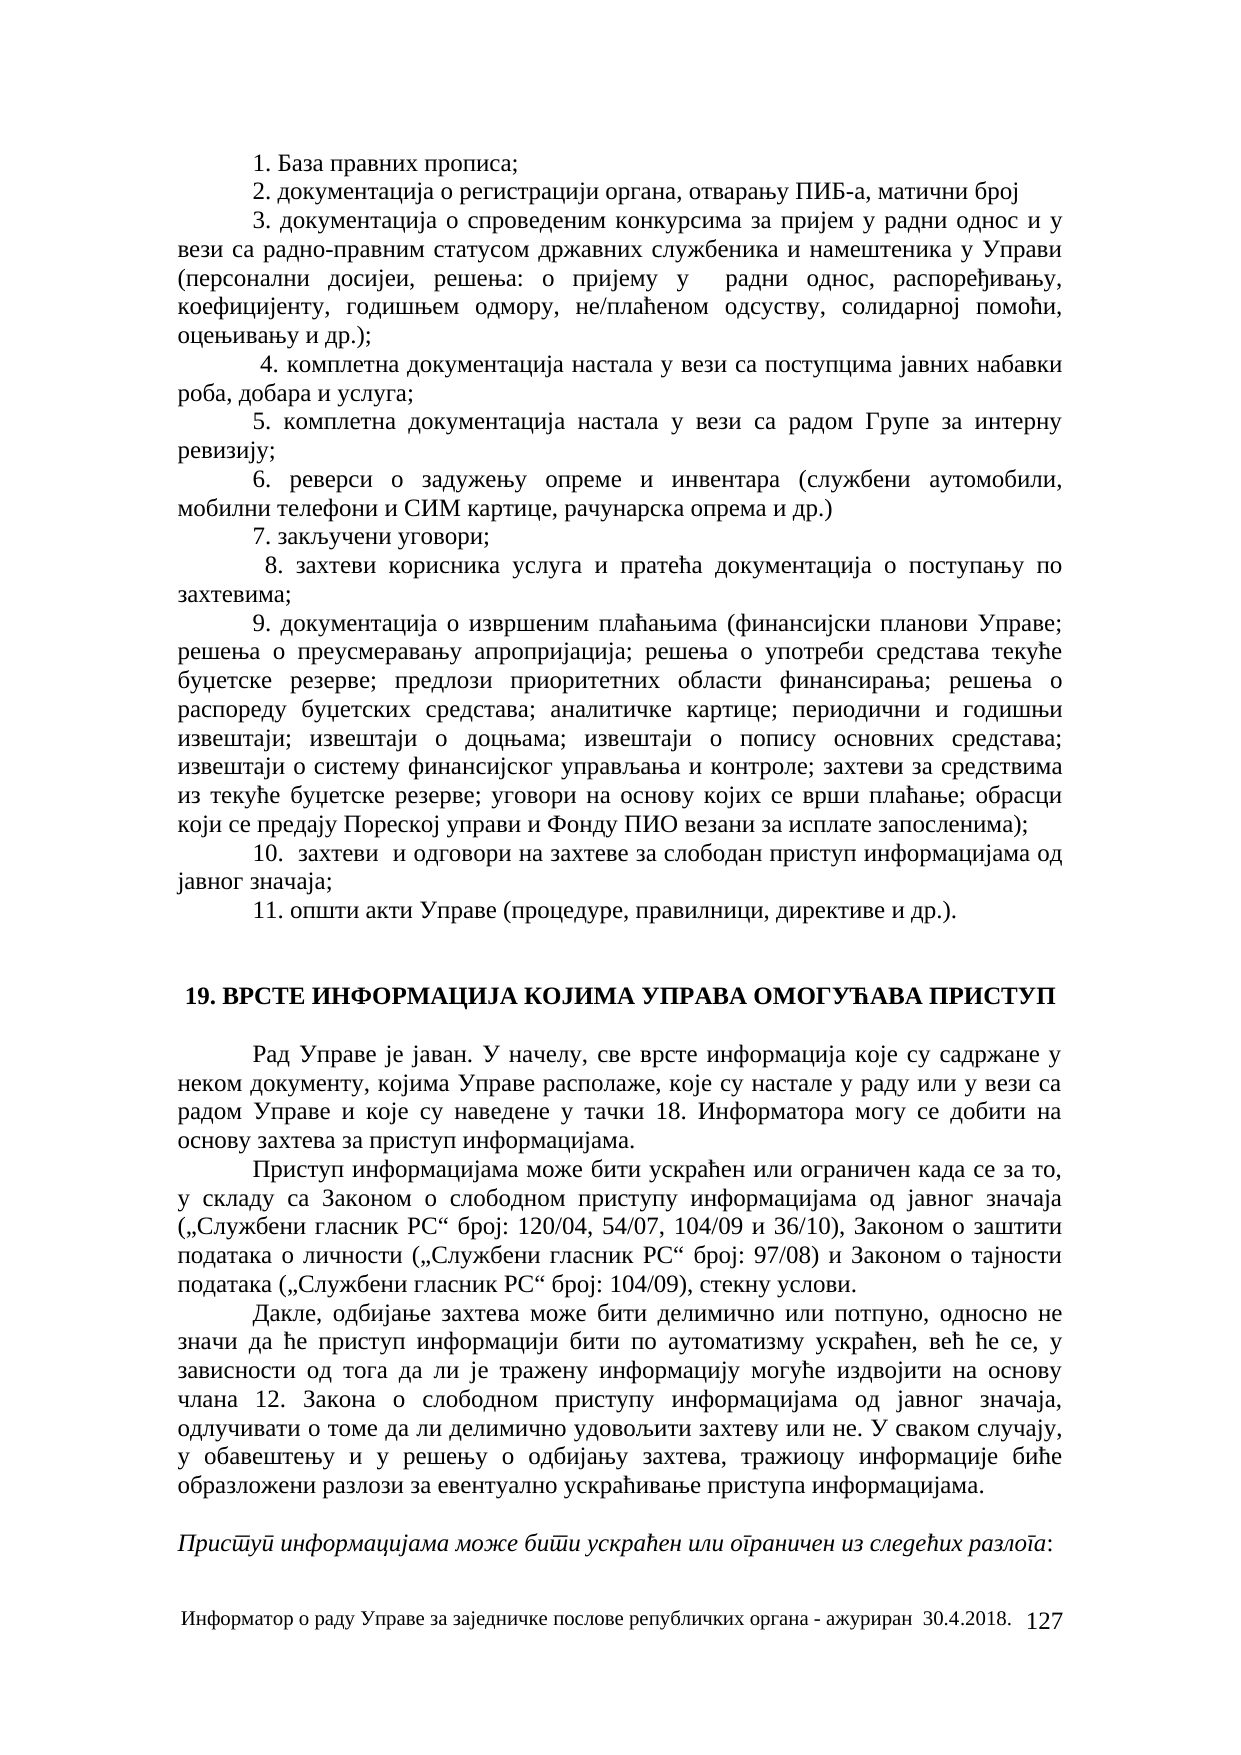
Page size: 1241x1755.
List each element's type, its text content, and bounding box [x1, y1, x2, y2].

text 2. документација о регистрацији органа, отварању ПИБ-а, матични број [252, 176, 1063, 205]
text Рад Управе је јаван. У начелу, све врсте информација које су садржане у неком документу, којима Управе располаже, које су настале у раду или у вези са радом Управе и које су наведене у тачки 18. Информатора могу се добити на основу захтева за приступ информацијама. [177, 1039, 1063, 1154]
text 11. општи акти Управе (процедуре, правилници, директиве и др.). [177, 895, 1063, 924]
text 9. документација о извршеним плаћањима (финансијски планови Управе; решења о преусмеравању апропријација; решења о употреби средстава текуће буџетске резерве; предлози приоритетних области финансирања; решења о распореду буџетских средстава; аналитичке картице; периодични и годишњи извештаји; извештаји о доцњама; извештаји о попису основних средстава; извештаји о систему финансијског управљања и контроле; захтеви за средствима из текуће буџетске резерве; уговори на основу којих се врши плаћање; обрасци који се предају Пореској управи и Фонду ПИО везани за исплате запосленима); [177, 608, 1063, 838]
text 3. документација о спроведеним конкурсима за пријем у радни однос и у вези са радно-правним статусом државних службеника и намештеника у Управи (персонални досијеи, решења: о пријему у радни однос, распоређивању, коефицијенту, годишњем одмору, не/плаћеном одсуству, солидарној помоћи, оцењивању и др.); [177, 205, 1063, 349]
text 5. комплетна документација настала у вези са радом Групе за интерну ревизију; [177, 406, 1063, 464]
text 10. захтеви и одговори на захтеве за слободан приступ информацијама од јавног значаја; [177, 838, 1063, 895]
text 7. закључени уговори; [177, 521, 1063, 550]
text Приступ информацијама може бити ускраћен или ограничен када се за то, у складу са Законом о слободном приступу информацијама од јавног значаја („Службени гласник РС“ број: 120/04, 54/07, 104/09 и 36/10), Законом о заштити података о личности („Службени гласник РС“ број: 97/08) и Законом о тајности података („Службени гласник РС“ број: 104/09), стекну услови. [177, 1154, 1063, 1298]
text 4. комплетна документација настала у вези са поступцима јавних набавки роба, добара и услуга; [177, 349, 1063, 406]
text Дакле, одбијање захтева може бити делимично или потпуно, односно не значи да ће приступ информацији бити по аутоматизму ускраћен, већ ће се, у зависности од тога да ли је тражену информацију могуће издвојити на основу члана 12. Закона о слободном приступу информацијама од јавног значаја, одлучивати о томе да ли делимично удовољити захтеву или не. У сваком случају, у обавештењу и у решењу о одбијању захтева, тражиоцу информације биће образложени разлози за евентуално ускраћивање приступа информацијама. [177, 1298, 1063, 1499]
text Приступ информацијама може бити ускраћен или ограничен из следећих разлога: [177, 1528, 1063, 1556]
text 1. База правних прописа; [252, 148, 1063, 176]
text 6. реверси о задужењу опреме и инвентара (службени аутомобили, мобилни телефони и СИМ картице, рачунарска опрема и др.) [177, 464, 1063, 521]
text 19. ВРСТЕ ИНФОРМАЦИЈА КОЈИМА УПРАВА ОМОГУЋАВА ПРИСТУП [177, 981, 1063, 1010]
text 8. захтеви корисника услуга и пратећа документација о поступању по захтевима; [177, 550, 1063, 608]
